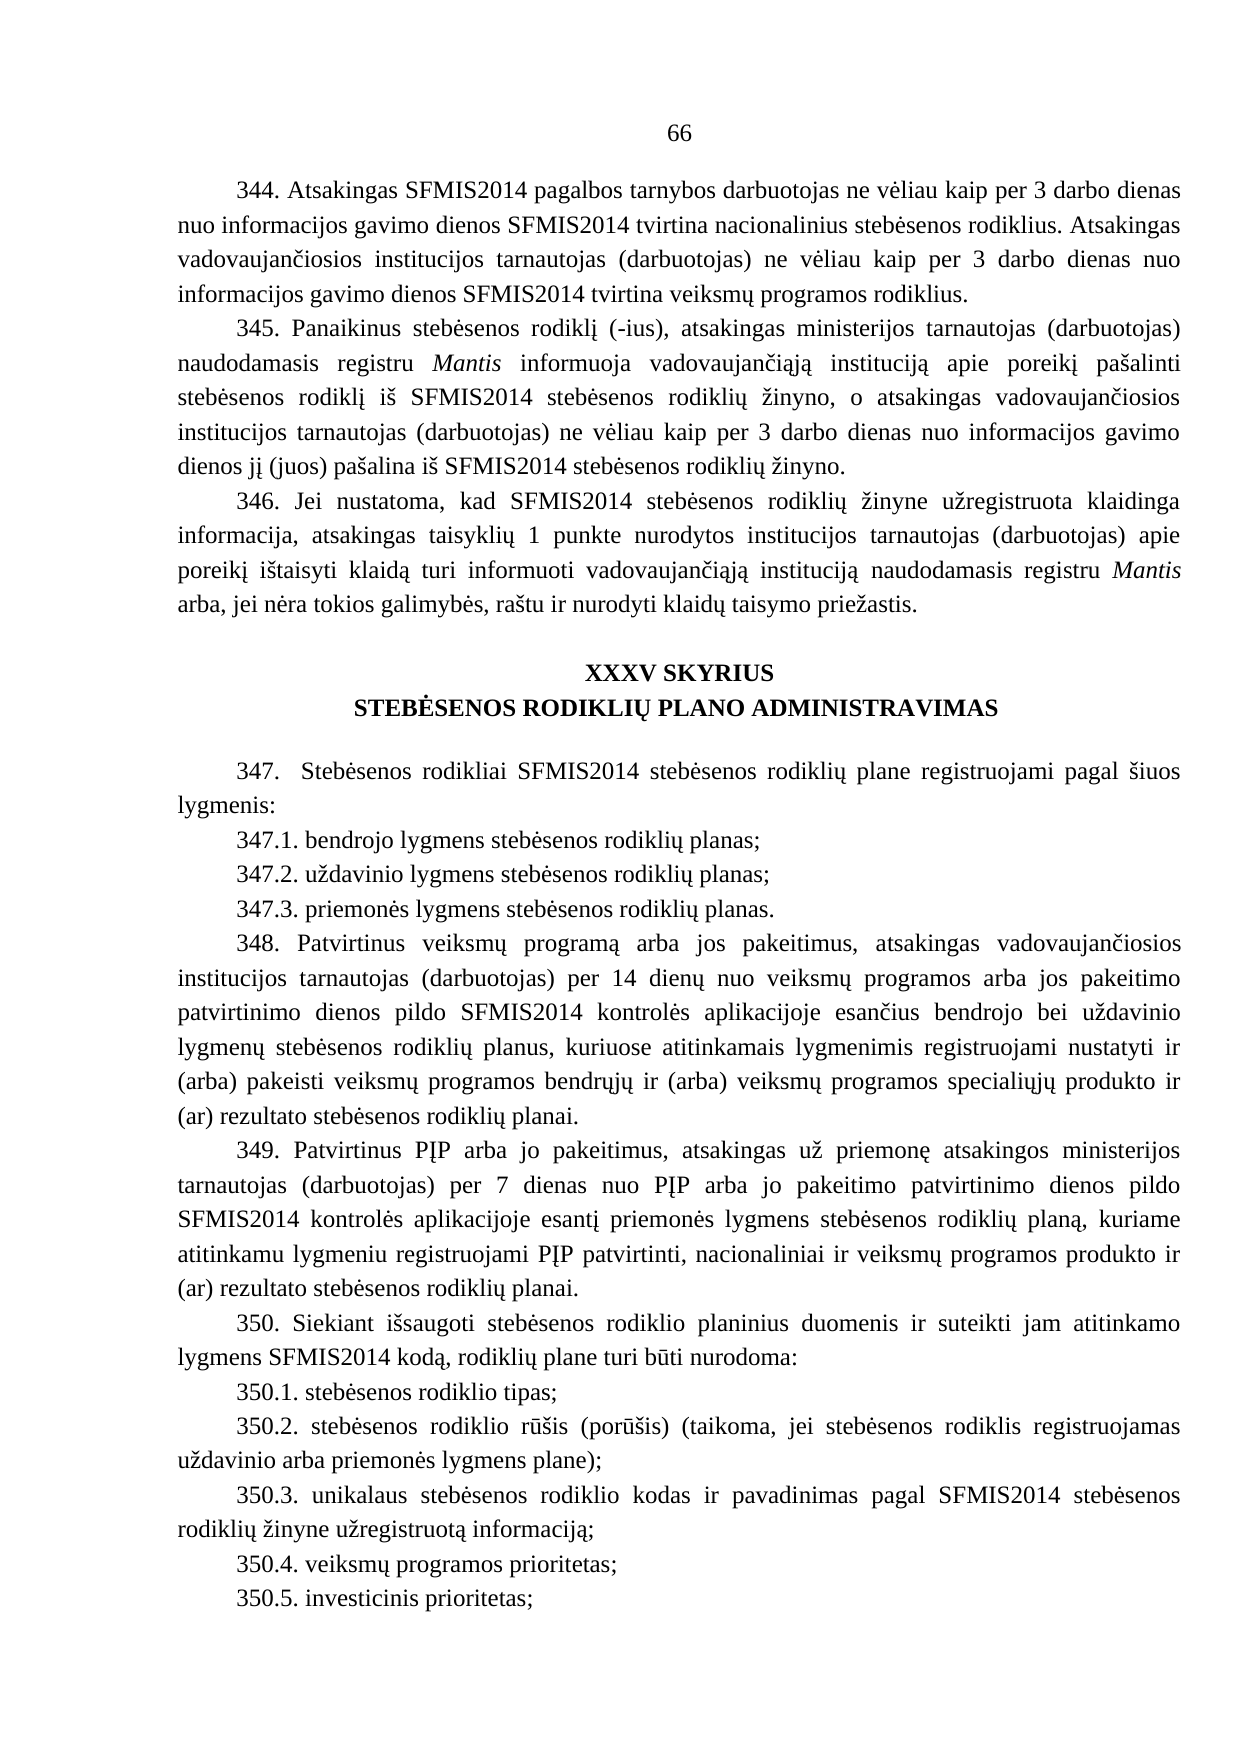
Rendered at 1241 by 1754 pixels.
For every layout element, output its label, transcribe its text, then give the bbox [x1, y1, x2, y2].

text 347.1. bendrojo lygmens stebėsenos rodiklių planas; [177, 825, 1181, 854]
text 347. Stebėsenos rodikliai SFMIS2014 stebėsenos rodiklių plane registruojami pagal šiuos lygmenis: [177, 756, 1181, 819]
text 347.3. priemonės lygmens stebėsenos rodiklių planas. [177, 894, 1181, 923]
text 350.4. veiksmų programos prioritetas; [177, 1549, 1181, 1578]
text 349. Patvirtinus PĮP arba jo pakeitimus, atsakingas už priemonę atsakingos ministerijos tarnautojas (darbuotojas) per 7 dienas nuo PĮP arba jo pakeitimo patvirtinimo dienos pildo SFMIS2014 kontrolės aplikacijoje esantį priemonės lygmens stebėsenos rodiklių planą, kuriame atitinkamu lygmeniu registruojami PĮP patvirtinti, nacionaliniai ir veiksmų programos produkto ir (ar) rezultato stebėsenos rodiklių planai. [177, 1135, 1181, 1302]
text 350.3. unikalaus stebėsenos rodiklio kodas ir pavadinimas pagal SFMIS2014 stebėsenos rodiklių žinyne užregistruotą informaciją; [177, 1480, 1181, 1543]
text 344. Atsakingas SFMIS2014 pagalbos tarnybos darbuotojas ne vėliau kaip per 3 darbo dienas nuo informacijos gavimo dienos SFMIS2014 tvirtina nacionalinius stebėsenos rodiklius. Atsakingas vadovaujančiosios institucijos tarnautojas (darbuotojas) ne vėliau kaip per 3 darbo dienas nuo informacijos gavimo dienos SFMIS2014 tvirtina veiksmų programos rodiklius. [177, 176, 1181, 308]
text STEBĖSENOS RODIKLIŲ PLANO ADMINISTRAVIMAS [177, 693, 1181, 722]
text 350.2. stebėsenos rodiklio rūšis (porūšis) (taikoma, jei stebėsenos rodiklis registruojamas uždavinio arba priemonės lygmens plane); [177, 1411, 1181, 1474]
text 346. Jei nustatoma, kad SFMIS2014 stebėsenos rodiklių žinyne užregistruota klaidinga informacija, atsakingas taisyklių 1 punkte nurodytos institucijos tarnautojas (darbuotojas) apie poreikį ištaisyti klaidą turi informuoti vadovaujančiąją instituciją naudodamasis registru Mantis arba, jei nėra tokios galimybės, raštu ir nurodyti klaidų taisymo priežastis. [177, 486, 1181, 618]
text 350.5. investicinis prioritetas; [177, 1583, 1181, 1612]
text 350. Siekiant išsaugoti stebėsenos rodiklio planinius duomenis ir suteikti jam atitinkamo lygmens SFMIS2014 kodą, rodiklių plane turi būti nurodoma: [177, 1308, 1181, 1371]
text 348. Patvirtinus veiksmų programą arba jos pakeitimus, atsakingas vadovaujančiosios institucijos tarnautojas (darbuotojas) per 14 dienų nuo veiksmų programos arba jos pakeitimo patvirtinimo dienos pildo SFMIS2014 kontrolės aplikacijoje esančius bendrojo bei uždavinio lygmenų stebėsenos rodiklių planus, kuriuose atitinkamais lygmenimis registruojami nustatyti ir (arba) pakeisti veiksmų programos bendrųjų ir (arba) veiksmų programos specialiųjų produkto ir (ar) rezultato stebėsenos rodiklių planai. [177, 928, 1181, 1129]
text 347.2. uždavinio lygmens stebėsenos rodiklių planas; [177, 859, 1181, 888]
text 350.1. stebėsenos rodiklio tipas; [177, 1377, 1181, 1405]
text XXXV SKYRIUS [177, 658, 1181, 687]
text 345. Panaikinus stebėsenos rodiklį (-ius), atsakingas ministerijos tarnautojas (darbuotojas) naudodamasis registru Mantis informuoja vadovaujančiąją instituciją apie poreikį pašalinti stebėsenos rodiklį iš SFMIS2014 stebėsenos rodiklių žinyno, o atsakingas vadovaujančiosios institucijos tarnautojas (darbuotojas) ne vėliau kaip per 3 darbo dienas nuo informacijos gavimo dienos jį (juos) pašalina iš SFMIS2014 stebėsenos rodiklių žinyno. [177, 313, 1181, 480]
